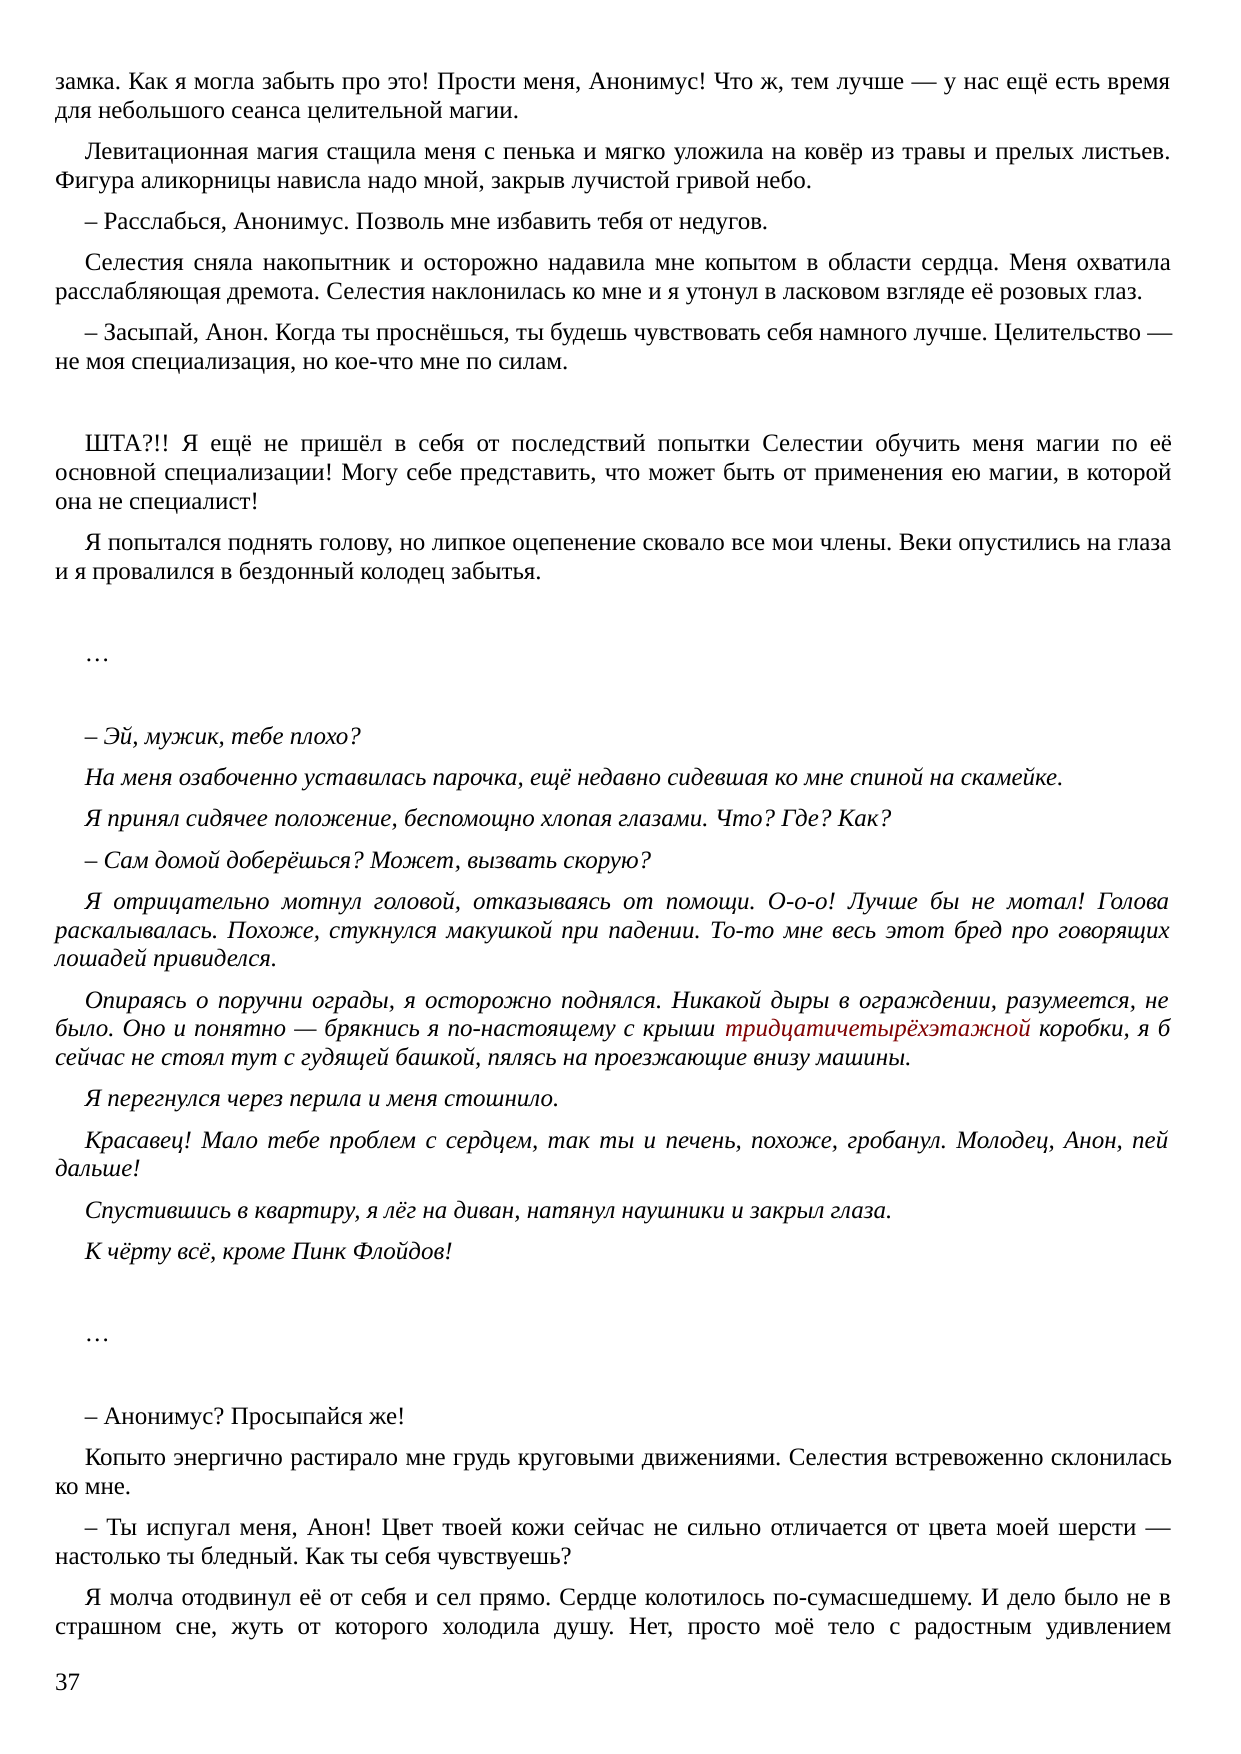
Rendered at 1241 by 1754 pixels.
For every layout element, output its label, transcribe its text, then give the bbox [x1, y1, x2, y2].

text На меня озабоченно уставилась парочка, ещё недавно сидевшая ко мне спиной на скамейке. [55, 762, 1173, 791]
text Я перегнулся через перила и меня стошнило. [55, 1083, 1173, 1112]
text – Анонимус? Просыпайся же! [55, 1401, 1173, 1430]
text Красавец! Мало тебе проблем с сердцем, так ты и печень, похоже, гробанул. Молодец, Анон, пей дальше! [55, 1125, 1173, 1182]
text … [55, 1318, 1173, 1347]
text Я отрицательно мотнул головой, отказываясь от помощи. О-о-о! Лучше бы не мотал! Голова раскалывалась. Похоже, стукнулся макушкой при падении. То-то мне весь этот бред про говорящих лошадей привиделся. [55, 886, 1173, 972]
text – Сам домой доберёшься? Может, вызвать скорую? [55, 845, 1173, 873]
text Я принял сидячее положение, беспомощно хлопая глазами. Что? Где? Как? [55, 803, 1173, 832]
text замка. Как я могла забыть про это! Прости меня, Анонимус! Что ж, тем лучше — у нас ещё есть время для небольшого сеанса целительной магии. [55, 66, 1173, 123]
text – Ты испугал меня, Анон! Цвет твоей кожи сейчас не сильно отличается от цвета моей шерсти — настолько ты бледный. Как ты себя чувствуешь? [55, 1512, 1173, 1570]
text … [55, 638, 1173, 667]
text – Расслабься, Анонимус. Позволь мне избавить тебя от недугов. [55, 206, 1173, 235]
text Спустившись в квартиру, я лёг на диван, натянул наушники и закрыл глаза. [55, 1195, 1173, 1223]
text Я попытался поднять голову, но липкое оцепенение сковало все мои члены. Веки опустились на глаза и я провалился в бездонный колодец забытья. [55, 527, 1173, 585]
text – Засыпай, Анон. Когда ты проснёшься, ты будешь чувствовать себя намного лучше. Целительство — не моя специализация, но кое-что мне по силам. [55, 317, 1173, 375]
text К чёрту всё, кроме Пинк Флойдов! [55, 1236, 1173, 1265]
text Селестия сняла накопытник и осторожно надавила мне копытом в области сердца. Меня охватила расслабляющая дремота. Селестия наклонилась ко мне и я утонул в ласковом взгляде её розовых глаз. [55, 247, 1173, 305]
text ШТА?!! Я ещё не пришёл в себя от последствий попытки Селестии обучить меня магии по её основной специализации! Могу себе представить, что может быть от применения ею магии, в которой она не специалист! [55, 428, 1173, 515]
text Опираясь о поручни ограды, я осторожно поднялся. Никакой дыры в ограждении, разумеется, не было. Оно и понятно — брякнись я по-настоящему с крыши тридцатичетырёхэтажной коробки, я б сейчас не стоял тут с гудящей башкой, пялясь на проезжающие внизу машины. [55, 985, 1173, 1071]
text Копыто энергично растирало мне грудь круговыми движениями. Селестия встревоженно склонилась ко мне. [55, 1442, 1173, 1500]
text Левитационная магия стащила меня с пенька и мягко уложила на ковёр из травы и прелых листьев. Фигура аликорницы нависла надо мной, закрыв лучистой гривой небо. [55, 136, 1173, 193]
text – Эй, мужик, тебе плохо? [55, 721, 1173, 750]
text Я молча отодвинул её от себя и сел прямо. Сердце колотилось по-сумасшедшему. И дело было не в страшном сне, жуть от которого холодила душу. Нет, просто моё тело с радостным удивлением [55, 1582, 1173, 1640]
